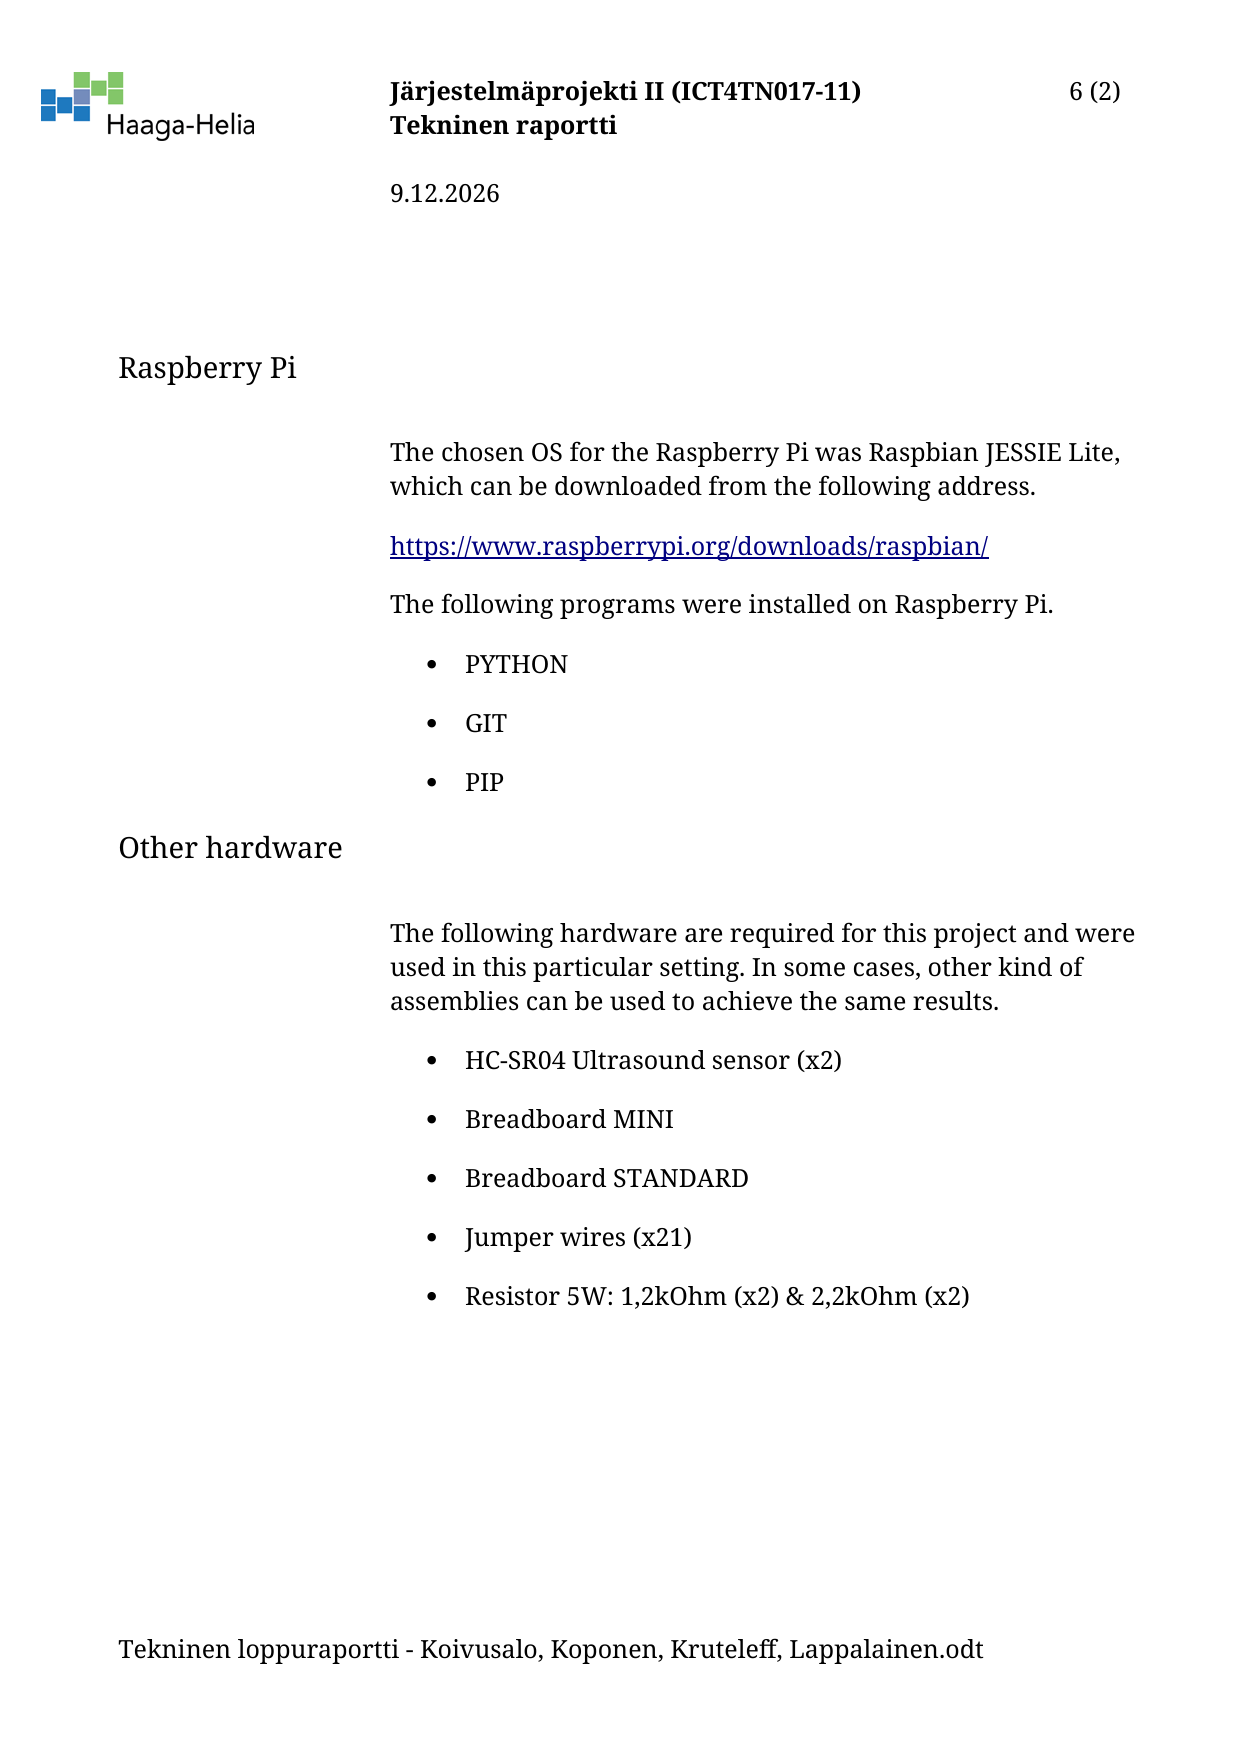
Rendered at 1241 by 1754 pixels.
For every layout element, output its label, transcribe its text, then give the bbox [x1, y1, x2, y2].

list Jumper wires (x21) [427, 1220, 1152, 1254]
list GIT [427, 705, 1152, 739]
subtitle Other hardware [118, 828, 1152, 867]
text https://www.raspberrypi.org/downloads/raspbian/ [390, 528, 1152, 562]
list Breadboard MINI [427, 1102, 1152, 1136]
text The following programs were installed on Raspberry Pi. [390, 587, 1152, 621]
text The following hardware are required for this project and were used in this particular setting. In some cases, other kind of assemblies can be used to achieve the same results. [390, 915, 1152, 1017]
list Breadboard STANDARD [427, 1161, 1152, 1195]
text The chosen OS for the Raspberry Pi was Raspbian JESSIE Lite, which can be downloaded from the following address. [390, 435, 1152, 503]
list Resistor 5W: 1,2kOhm (x2) & 2,2kOhm (x2) [427, 1279, 1152, 1313]
list PIP [427, 764, 1152, 798]
list PYTHON [427, 646, 1152, 680]
subtitle Raspberry Pi [118, 347, 1152, 387]
list HC-SR04 Ultrasound sensor (x2) [427, 1042, 1152, 1077]
